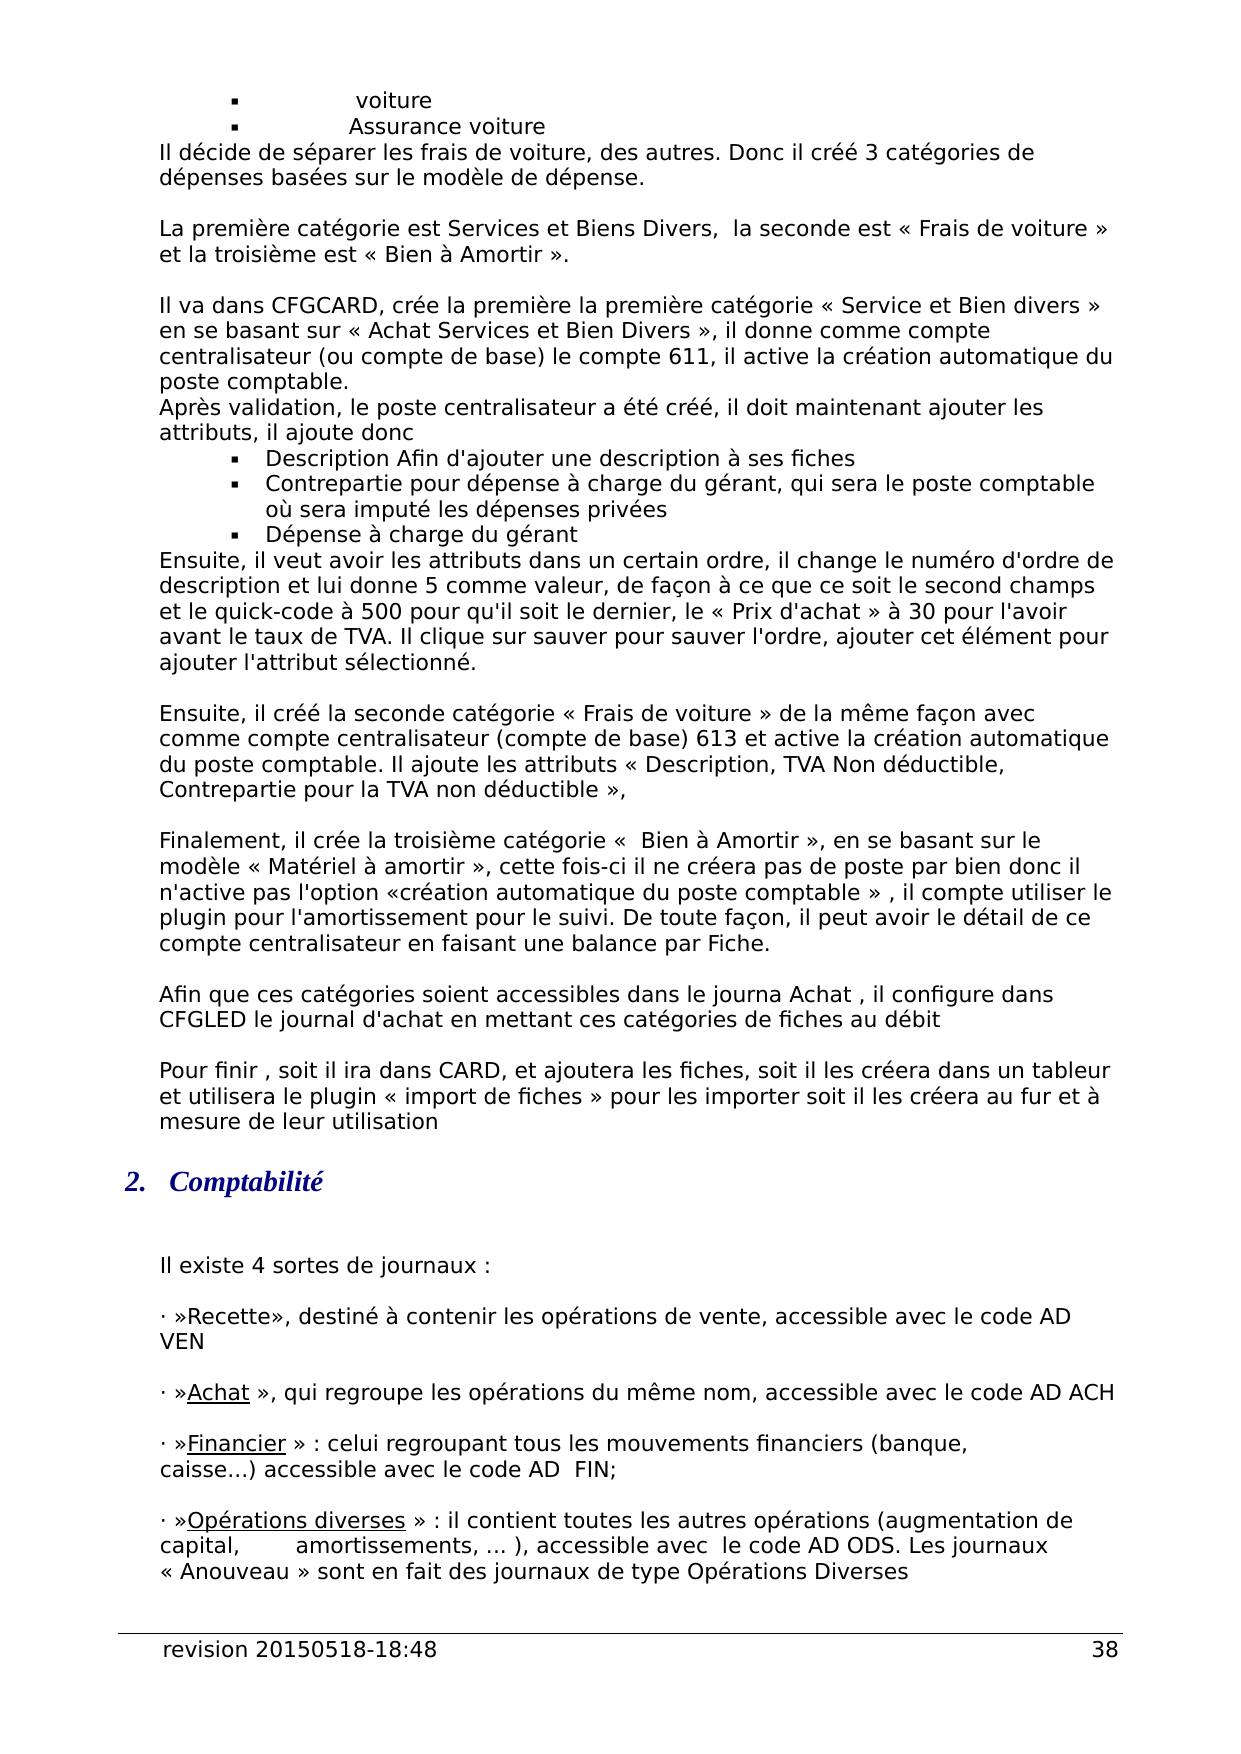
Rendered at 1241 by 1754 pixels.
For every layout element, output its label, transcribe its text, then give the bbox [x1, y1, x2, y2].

text La première catégorie est Services et Biens Divers, la seconde est « Frais de voiture » et la troisième est « Bien à Amortir ». [159, 216, 1123, 267]
text Pour finir , soit il ira dans CARD, et ajoutera les fiches, soit il les créera dans un tableur et utilisera le plugin « import de fiches » pour les importer soit il les créera au fur et à mesure de leur utilisation [159, 1058, 1123, 1135]
text Ensuite, il créé la seconde catégorie « Frais de voiture » de la même façon avec comme compte centralisateur (compte de base) 613 et active la création automatique du poste comptable. Il ajoute les attributs « Description, TVA Non déductible, Contrepartie pour la TVA non déductible », [159, 701, 1123, 803]
text · »Achat », qui regroupe les opérations du même nom, accessible avec le code AD ACH [159, 1381, 1123, 1406]
text Ensuite, il veut avoir les attributs dans un certain ordre, il change le numéro d'ordre de description et lui donne 5 comme valeur, de façon à ce que ce soit le second champs et le quick-code à 500 pour qu'il soit le dernier, le « Prix d'achat » à 30 pour l'avoir avant le taux de TVA. Il clique sur sauver pour sauver l'ordre, ajouter cet élément pour ajouter l'attribut sélectionné. [159, 548, 1123, 676]
text · »Opérations diverses » : il contient toutes les autres opérations (augmentation de capital, amortissements, ... ), accessible avec le code AD ODS. Les journaux « Anouveau » sont en fait des journaux de type Opérations Diverses [159, 1508, 1123, 1585]
text Afin que ces catégories soient accessibles dans le journa Achat , il configure dans CFGLED le journal d'achat en mettant ces catégories de fiches au débit [159, 982, 1123, 1033]
text · »Financier » : celui regroupant tous les mouvements financiers (banque, [159, 1432, 1123, 1457]
list Dépense à charge du gérant [228, 522, 1123, 548]
text Après validation, le poste centralisateur a été créé, il doit maintenant ajouter les attributs, il ajoute donc [159, 395, 1123, 446]
subtitle Comptabilité [117, 1164, 1123, 1198]
text Il décide de séparer les frais de voiture, des autres. Donc il créé 3 catégories de dépenses basées sur le modèle de dépense. [159, 139, 1123, 191]
list Description Afin d'ajouter une description à ses fiches [228, 446, 1123, 471]
list voiture [228, 88, 1123, 114]
text Finalement, il crée la troisième catégorie « Bien à Amortir », en se basant sur le modèle « Matériel à amortir », cette fois-ci il ne créera pas de poste par bien donc il n'active pas l'option «création automatique du poste comptable » , il compte utiliser le plugin pour l'amortissement pour le suivi. De toute façon, il peut avoir le détail de ce compte centralisateur en faisant une balance par Fiche. [159, 829, 1123, 956]
list Assurance voiture [228, 114, 1123, 139]
text caisse...) accessible avec le code AD FIN; [159, 1457, 1123, 1483]
text Il va dans CFGCARD, crée la première la première catégorie « Service et Bien divers » en se basant sur « Achat Services et Bien Divers », il donne comme compte centralisateur (ou compte de base) le compte 611, il active la création automatique du poste comptable. [159, 293, 1123, 395]
text · »Recette», destiné à contenir les opérations de vente, accessible avec le code AD VEN [159, 1304, 1123, 1355]
text Il existe 4 sortes de journaux : [159, 1253, 1123, 1278]
list Contrepartie pour dépense à charge du gérant, qui sera le poste comptable où sera imputé les dépenses privées [228, 471, 1123, 522]
